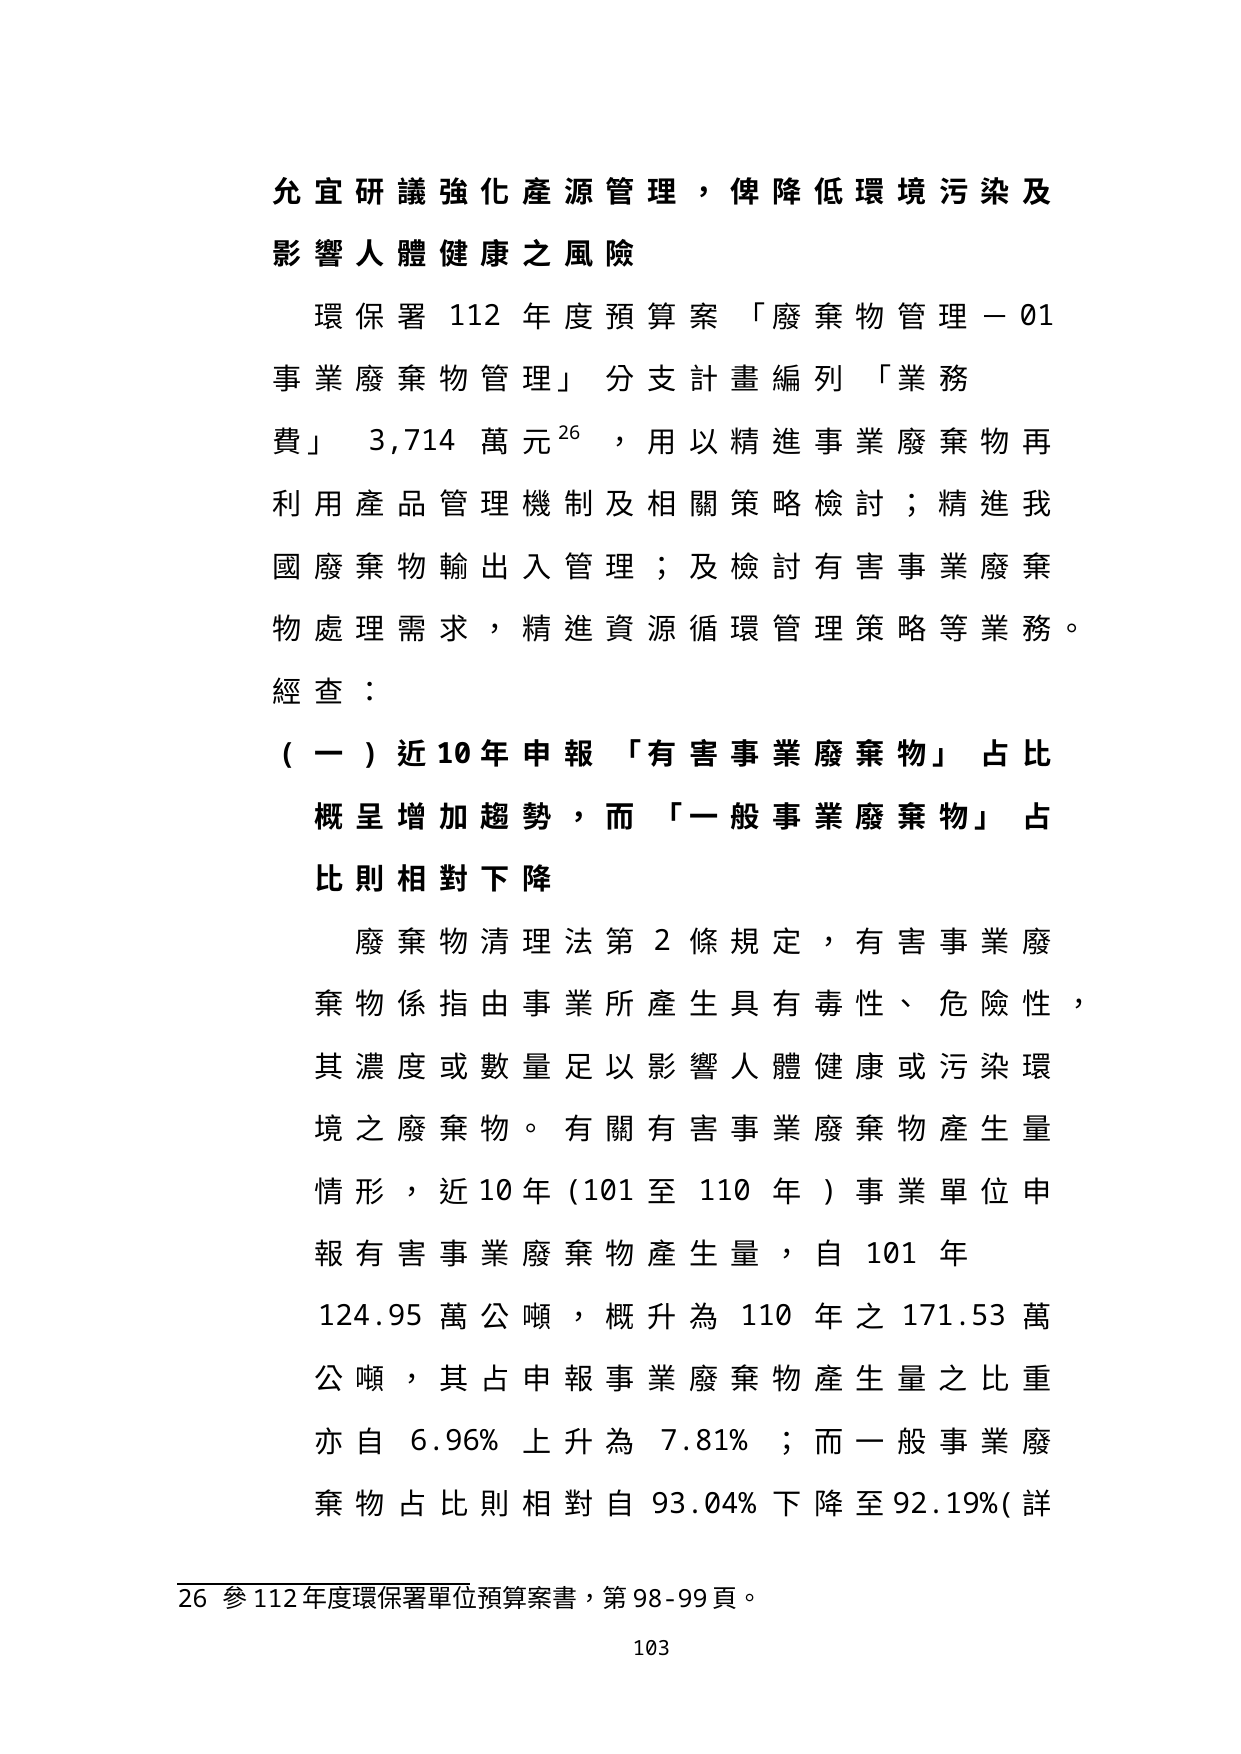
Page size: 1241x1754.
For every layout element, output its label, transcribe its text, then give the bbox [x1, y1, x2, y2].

text 廢棄物清理法第2條規定，有害事業廢棄物係指由事業所產生具有毒性、危險性，其濃度或數量足以影響人體健康或污染環境之廢棄物。有關有害事業廢棄物產生量情形，近10年(101至110年)事業單位申報有害事業廢棄物產生量，自101年124.95萬公噸，概升為110年之171.53萬公噸，其占申報事業廢棄物產生量之比重亦自6.96%上升為7.81%；而一般事業廢棄物占比則相對自93.04%下降至92.19%(詳表1)。 [271, 898, 1058, 1523]
text 參112年度環保署單位預算案書，第98-99頁。 [177, 1584, 1063, 1613]
text 允宜研議強化產源管理，俾降低環境污染及影響人體健康之風險 [183, 148, 1058, 273]
text 環保署112年度預算案「廢棄物管理－01事業廢棄物管理」分支計畫編列「業務費」3,714萬元，用以精進事業廢棄物再利用產品管理機制及相關策略檢討；精進我國廢棄物輸出入管理；及檢討有害事業廢棄物處理需求，精進資源循環管理策略等業務。經查： [242, 273, 1058, 710]
text (一)近10年申報「有害事業廢棄物」占比概呈增加趨勢，而「一般事業廢棄物」占比則相對下降 [242, 710, 1058, 898]
